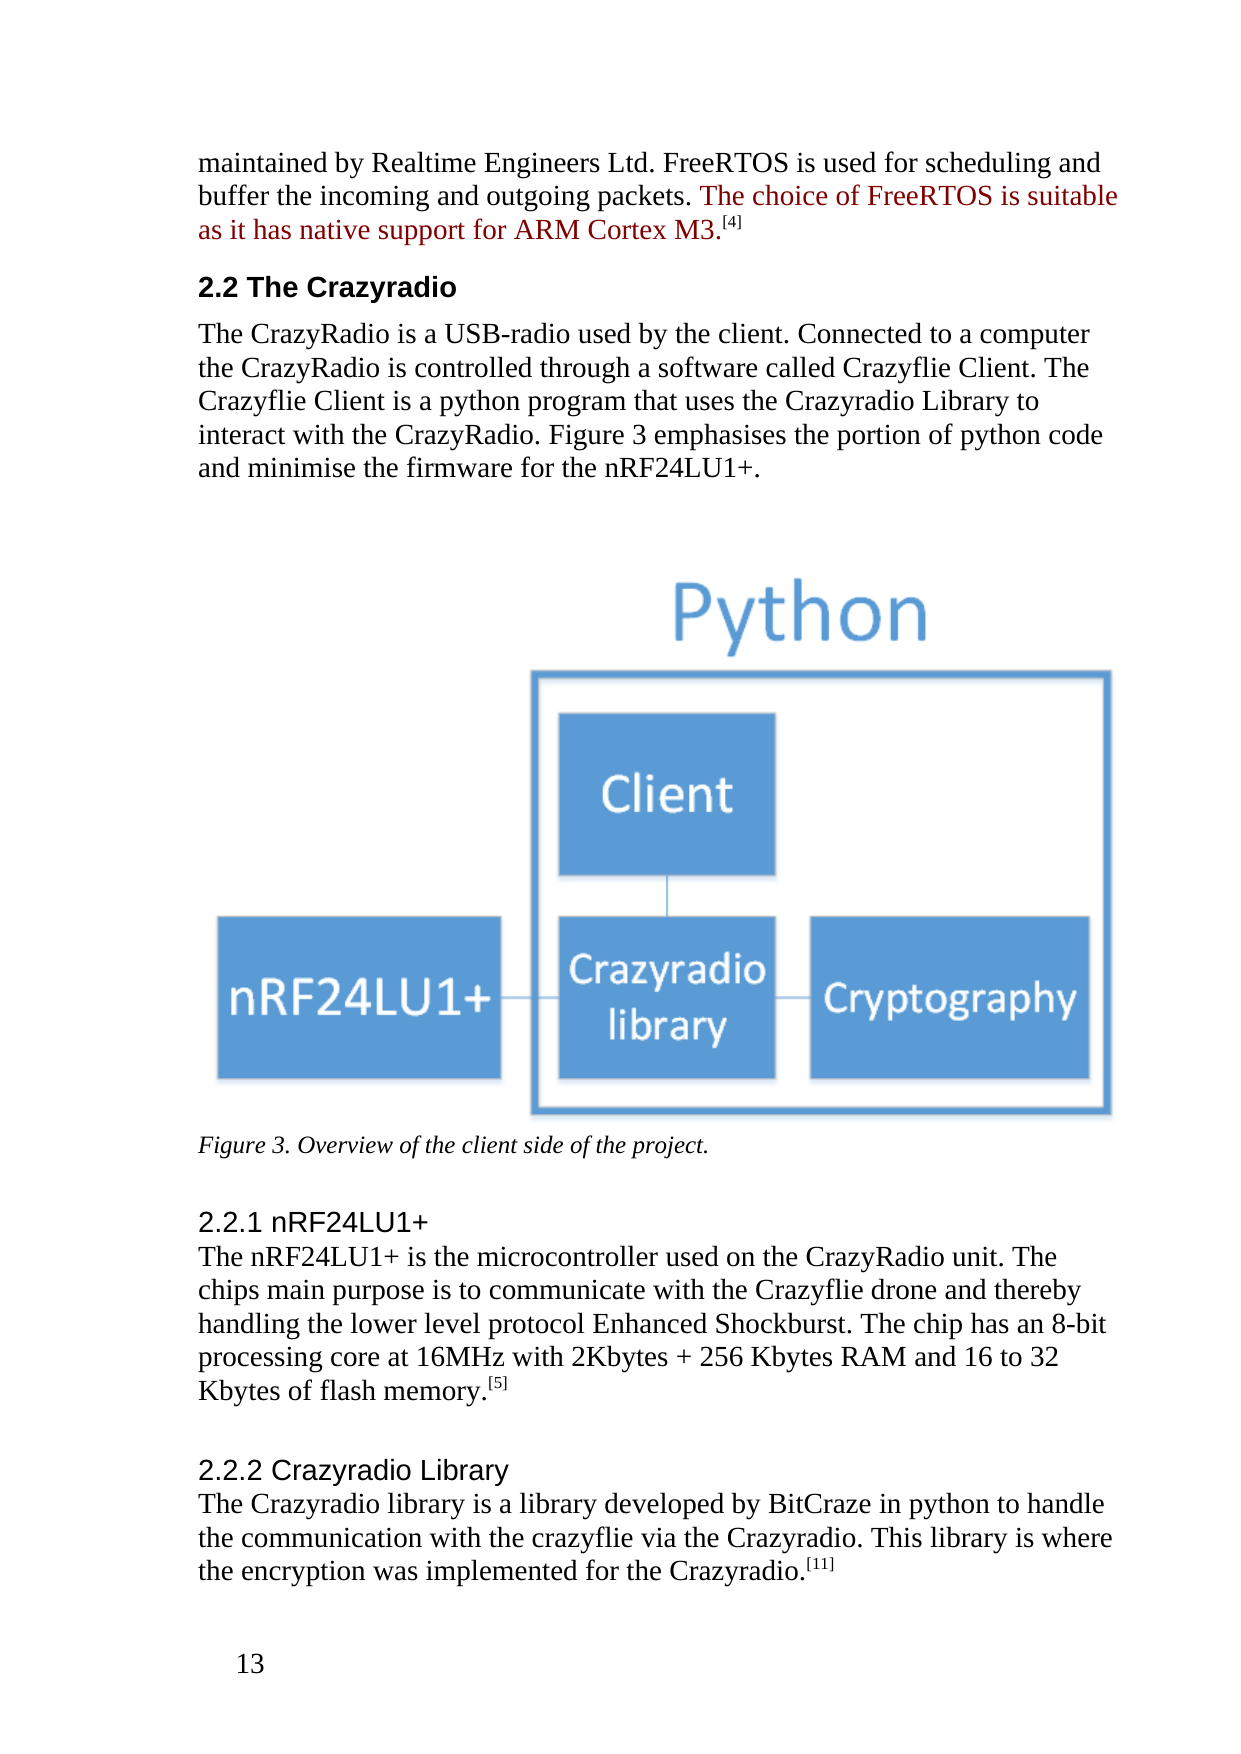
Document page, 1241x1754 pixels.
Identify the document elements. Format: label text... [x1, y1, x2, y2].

subtitle nRF24LU1+ [198, 1205, 1119, 1239]
text The Crazyradio library is a library developed by BitCraze in python to handle the communication with the crazyflie via the Crazyradio. This library is where the encryption was implemented for the Crazyradio.[11] [198, 1486, 1119, 1587]
picture [197, 530, 1120, 1126]
subtitle Crazyradio Library [198, 1453, 1119, 1486]
text The nRF24LU1+ is the microcontroller used on the CrazyRadio unit. The chips main purpose is to communicate with the Crazyflie drone and thereby handling the lower level protocol Enhanced Shockburst. The chip has an 8-bit processing core at 16MHz with 2Kbytes + 256 Kbytes RAM and 16 to 32 Kbytes of flash memory.[5] [198, 1239, 1119, 1407]
text maintained by Realtime Engineers Ltd. FreeRTOS is used for scheduling and buffer the incoming and outgoing packets. The choice of FreeRTOS is suitable as it has native support for ARM Cortex M3.[4] [198, 145, 1119, 245]
text The CrazyRadio is a USB-radio used by the client. Connected to a computer the CrazyRadio is controlled through a software called Crazyflie Client. The Crazyflie Client is a python program that uses the Crazyradio Library to interact with the CrazyRadio. Figure 3 emphasises the portion of python code and minimise the firmware for the nRF24LU1+. [198, 316, 1119, 484]
text Figure 3. Overview of the client side of the project. [198, 1126, 1119, 1159]
subtitle The Crazyradio [198, 270, 1119, 304]
